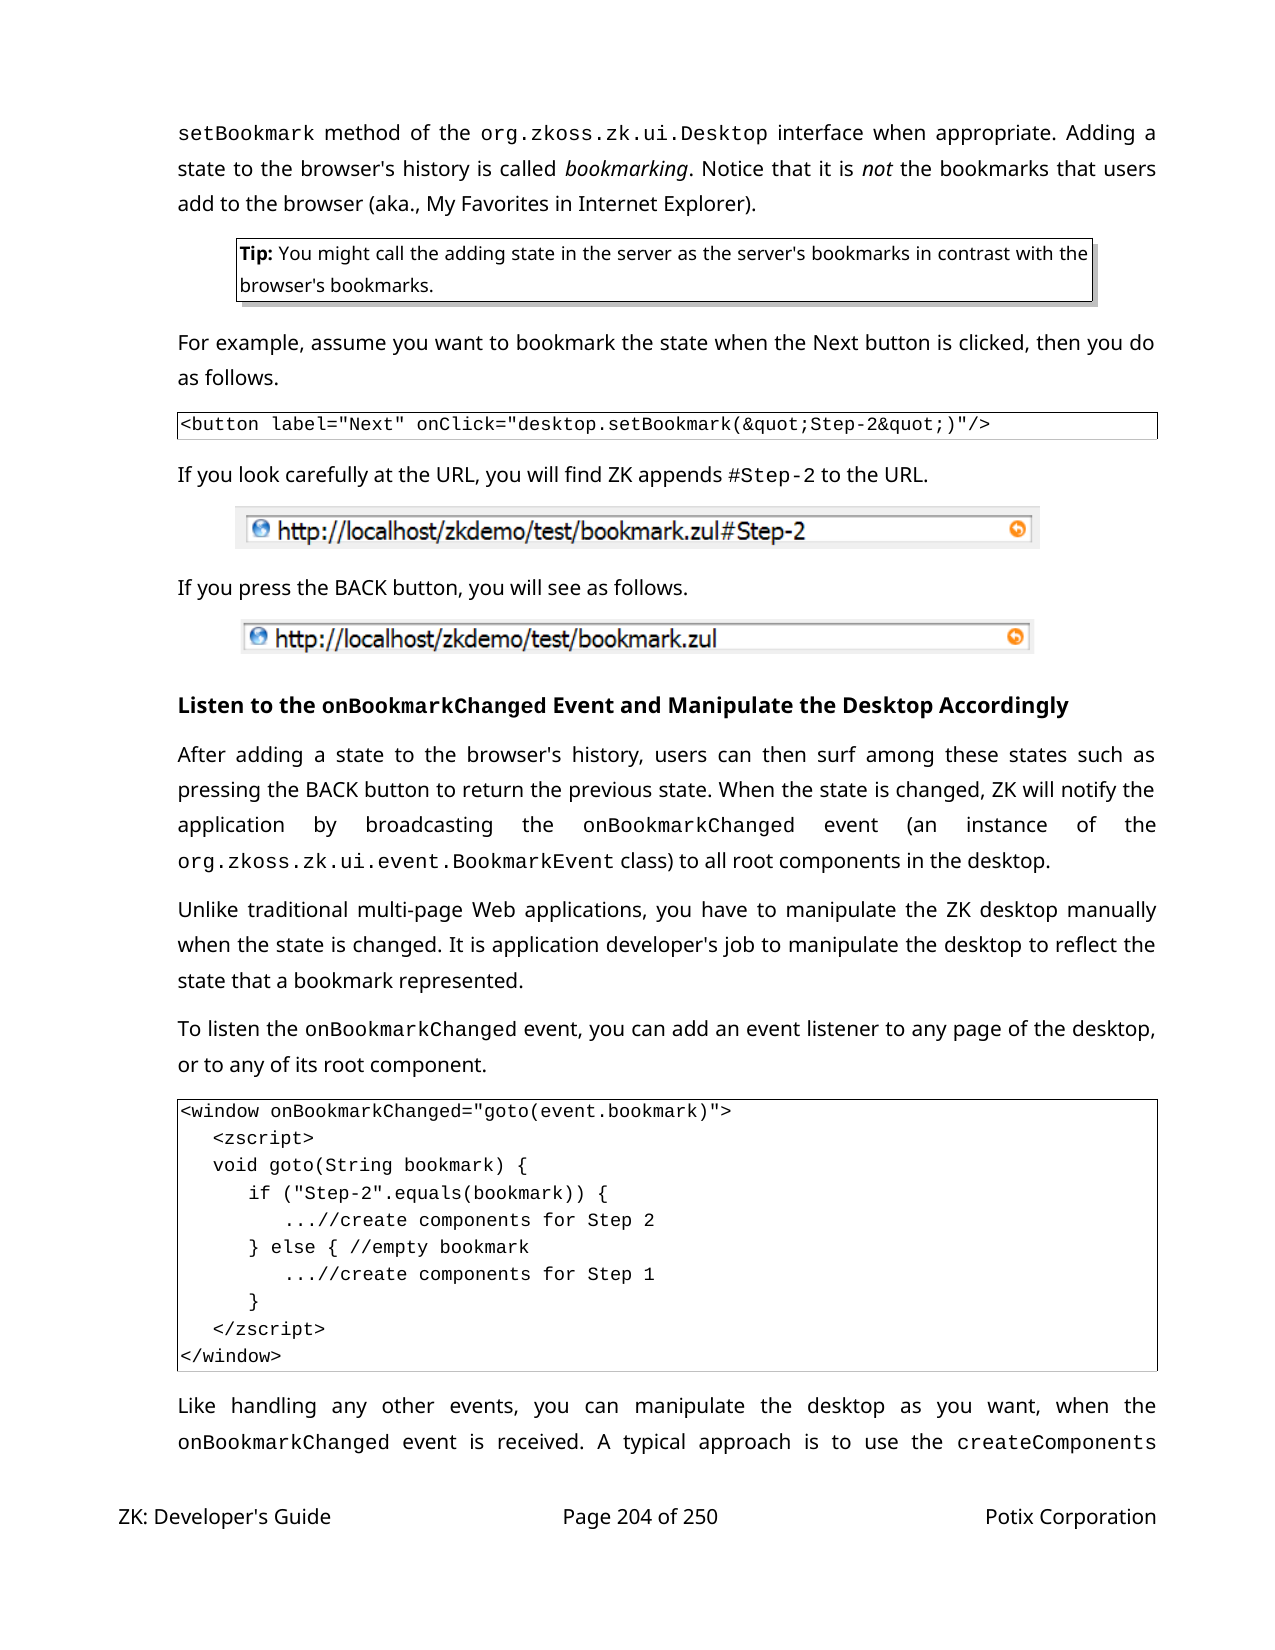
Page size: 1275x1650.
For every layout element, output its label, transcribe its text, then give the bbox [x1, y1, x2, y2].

text setBookmark method of the org.zkoss.zk.ui.Desktop interface when appropriate. Adding a state to the browser's history is called bookmarking. Notice that it is not the bookmarks that users add to the browser (aka., My Favorites in Internet Explorer). [177, 118, 1157, 217]
text After adding a state to the browser's history, users can then surf among these states such as pressing the BACK button to return the previous state. When the state is changed, ZK will notify the application by broadcasting the onBookmarkChanged event (an instance of the org.zkoss.zk.ui.event.BookmarkEvent class) to all root components in the desktop. [177, 740, 1157, 875]
text If you press the BACK button, you will see as follows. [177, 573, 1157, 601]
text if ("Step-2".equals(bookmark)) { [178, 1181, 1157, 1205]
text <button label="Next" onClick="desktop.setBookmark(&quot;Step-2&quot;)"/> [178, 413, 1157, 439]
text Unlike traditional multi-page Web applications, you have to manipulate the ZK desktop manually when the state is changed. It is application developer's job to manipulate the desktop to reflect the state that a bookmark represented. [177, 895, 1157, 994]
text Like handling any other events, you can manipulate the desktop as you want, when the onBookmarkChanged event is received. A typical approach is to use the createComponents [177, 1392, 1157, 1455]
subtitle Listen to the onBookmarkChanged Event and Manipulate the Desktop Accordingly [177, 644, 1157, 719]
text void goto(String bookmark) { [178, 1153, 1157, 1178]
text } else { //empty bookmark [178, 1235, 1157, 1259]
text To listen the onBookmarkChanged event, you can add an event listener to any page of the desktop, or to any of its root component. [177, 1014, 1157, 1078]
text </zscript> [178, 1316, 1157, 1341]
text Tip: You might call the adding state in the server as the server's bookmarks in contrast with the browser's bookmarks. [237, 239, 1092, 301]
picture [235, 506, 1040, 549]
text } [178, 1289, 1157, 1313]
text <window onBookmarkChanged="goto(event.bookmark)"> [178, 1100, 1157, 1123]
text If you look carefully at the URL, you will find ZK appends #Step-2 to the URL. [177, 460, 1157, 488]
picture [240, 619, 1035, 654]
text ...//create components for Step 1 [178, 1262, 1157, 1286]
text </window> [178, 1344, 1157, 1371]
text ...//create components for Step 2 [178, 1208, 1157, 1232]
text For example, assume you want to bookmark the state when the Next button is clicked, then you do as follows. [177, 328, 1157, 391]
text <zscript> [178, 1126, 1157, 1150]
